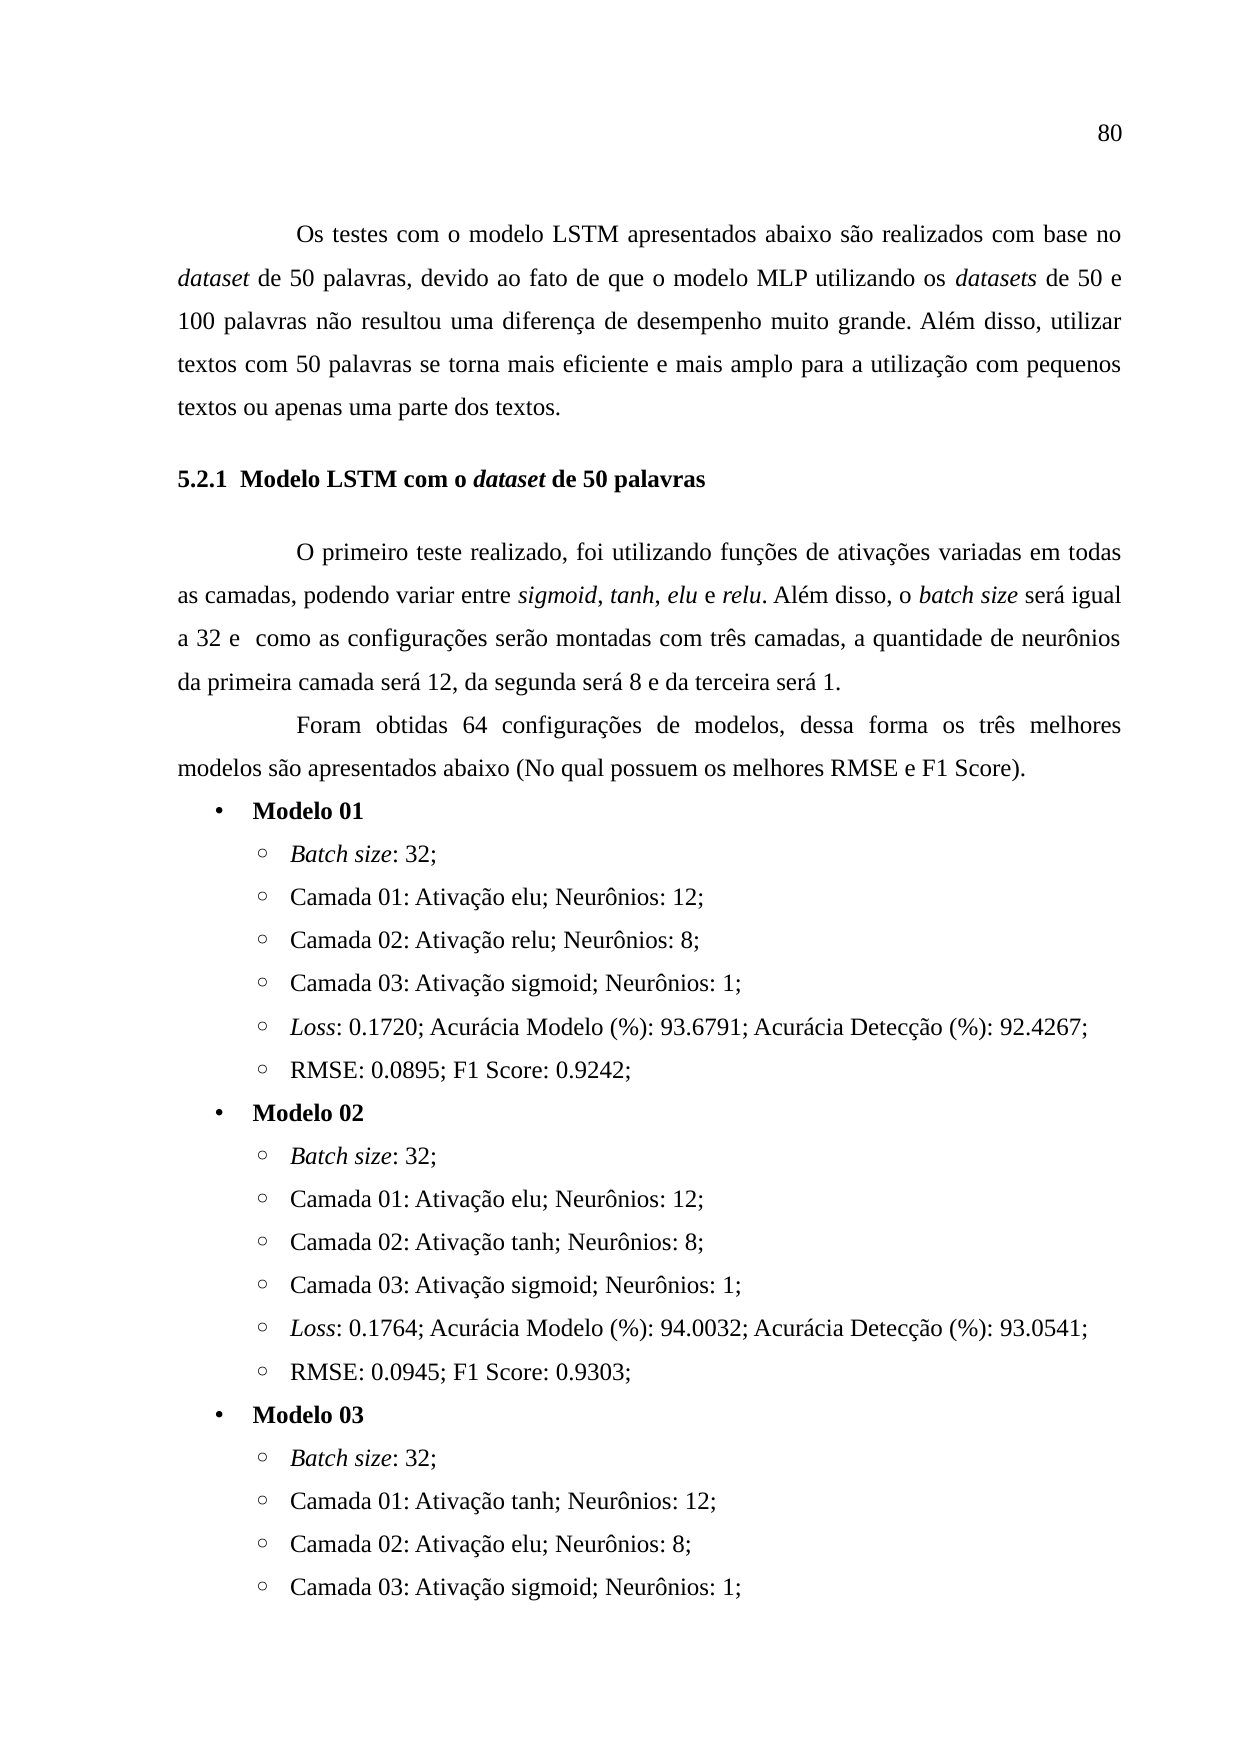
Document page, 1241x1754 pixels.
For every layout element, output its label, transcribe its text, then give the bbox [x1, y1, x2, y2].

list Modelo 01 [215, 796, 1122, 825]
list Batch size: 32; [252, 1141, 1122, 1170]
list Batch size: 32; [252, 839, 1122, 868]
list Camada 03: Ativação sigmoid; Neurônios: 1; [252, 968, 1122, 997]
list Camada 03: Ativação sigmoid; Neurônios: 1; [252, 1270, 1122, 1299]
list Camada 02: Ativação relu; Neurônios: 8; [252, 925, 1122, 954]
list RMSE: 0.0895; F1 Score: 0.9242; [252, 1055, 1122, 1083]
list Modelo 03 [215, 1400, 1122, 1428]
list Camada 02: Ativação elu; Neurônios: 8; [252, 1529, 1122, 1558]
list Camada 01: Ativação tanh; Neurônios: 12; [252, 1486, 1122, 1515]
list Camada 03: Ativação sigmoid; Neurônios: 1; [252, 1572, 1122, 1601]
list Camada 01: Ativação elu; Neurônios: 12; [252, 882, 1122, 911]
list Camada 02: Ativação tanh; Neurônios: 8; [252, 1227, 1122, 1256]
text O primeiro teste realizado, foi utilizando funções de ativações variadas em todas as camadas, podendo variar entre sigmoid, tanh, elu e relu. Além disso, o batch size será igual a 32 e como as configurações serão montadas com três camadas, a quantidade de neurônios da primeira camada será 12, da segunda será 8 e da terceira será 1. [177, 537, 1122, 695]
list Camada 01: Ativação elu; Neurônios: 12; [252, 1184, 1122, 1213]
list Modelo 02 [215, 1098, 1122, 1127]
list RMSE: 0.0945; F1 Score: 0.9303; [252, 1357, 1122, 1385]
text Os testes com o modelo LSTM apresentados abaixo são realizados com base no dataset de 50 palavras, devido ao fato de que o modelo MLP utilizando os datasets de 50 e 100 palavras não resultou uma diferença de desempenho muito grande. Além disso, utilizar textos com 50 palavras se torna mais eficiente e mais amplo para a utilização com pequenos textos ou apenas uma parte dos textos. [177, 219, 1122, 421]
list Batch size: 32; [252, 1443, 1122, 1472]
list Loss: 0.1764; Acurácia Modelo (%): 94.0032; Acurácia Detecção (%): 93.0541; [252, 1313, 1122, 1342]
text Foram obtidas 64 configurações de modelos, dessa forma os três melhores modelos são apresentados abaixo (No qual possuem os melhores RMSE e F1 Score). [177, 710, 1122, 782]
list Loss: 0.1720; Acurácia Modelo (%): 93.6791; Acurácia Detecção (%): 92.4267; [252, 1012, 1122, 1040]
subtitle Modelo LSTM com o dataset de 50 palavras [177, 464, 1122, 493]
